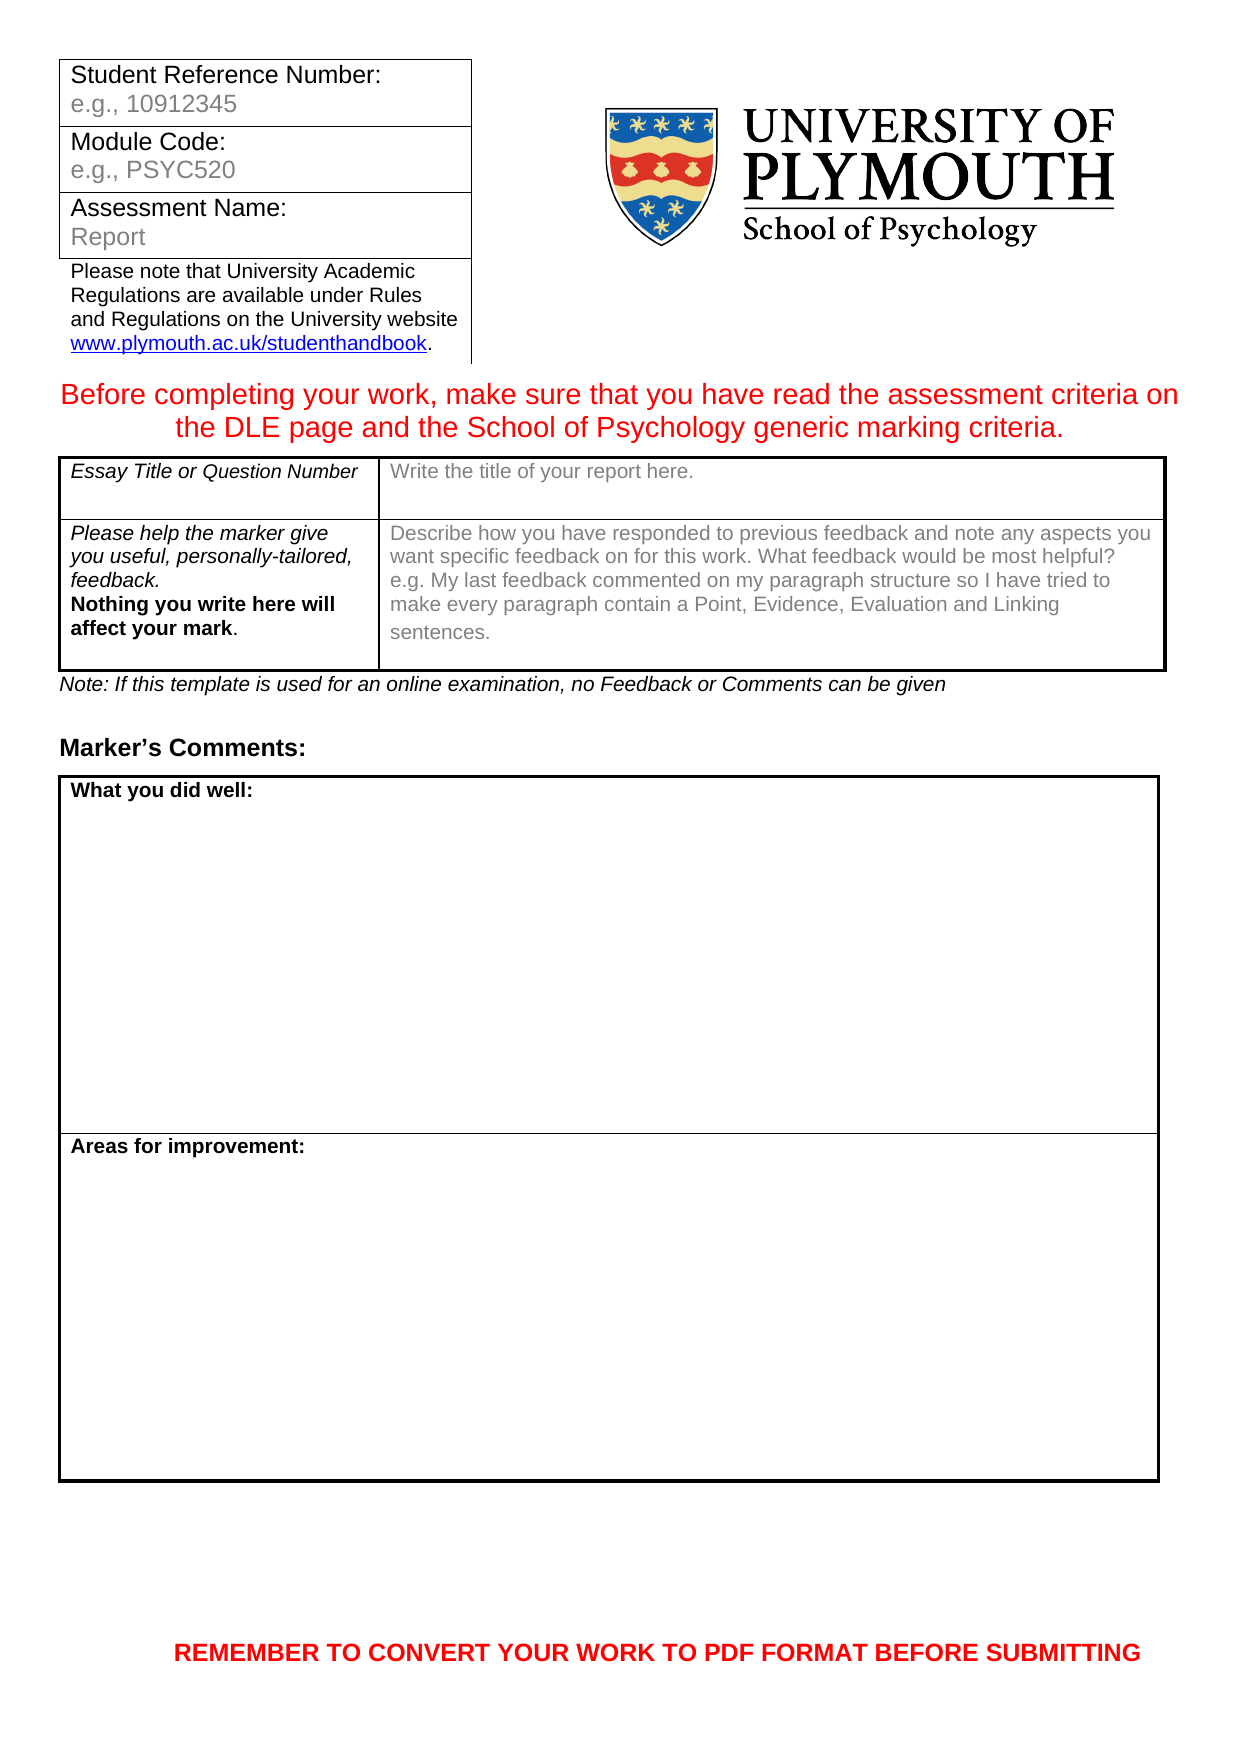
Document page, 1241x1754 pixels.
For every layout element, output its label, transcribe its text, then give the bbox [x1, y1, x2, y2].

table_cell Module Code: e.g., PSYC520 [60, 127, 471, 192]
table_header [472, 59, 1170, 364]
picture [559, 60, 1159, 286]
table_header Student Reference Number: e.g., 10912345 [60, 60, 471, 126]
table_cell Areas for improvement: [61, 1134, 1157, 1479]
table_cell Please note that University Academic Regulations are available under Rules and Regulations on the University website www.plymouth.ac.uk/studenthandbook. [59, 259, 471, 364]
text Marker’s Comments: [59, 733, 1181, 762]
table_header Write the title of your report here. [380, 459, 1163, 519]
text Note: If this template is used for an online examination, no Feedback or Comments can be given [59, 672, 1181, 696]
table_cell Assessment Name: Report [60, 193, 471, 258]
table_header What you did well: [61, 778, 1157, 1132]
subtitle Before completing your work, make sure that you have read the assessment criteria on the DLE page and the School of Psychology generic marking criteria. [59, 377, 1181, 444]
table_cell Describe how you have responded to previous feedback and note any aspects you want specific feedback on for this work. What feedback would be most helpful? e.g. My last feedback commented on my paragraph structure so I have tried to make every paragraph contain a Point, Evidence, Evaluation and Linking sentences. [380, 520, 1163, 669]
table_cell Please help the marker give you useful, personally-tailored, feedback. Nothing you write here will affect your mark. [61, 520, 378, 669]
table_header Essay Title or Question Number [61, 459, 378, 519]
